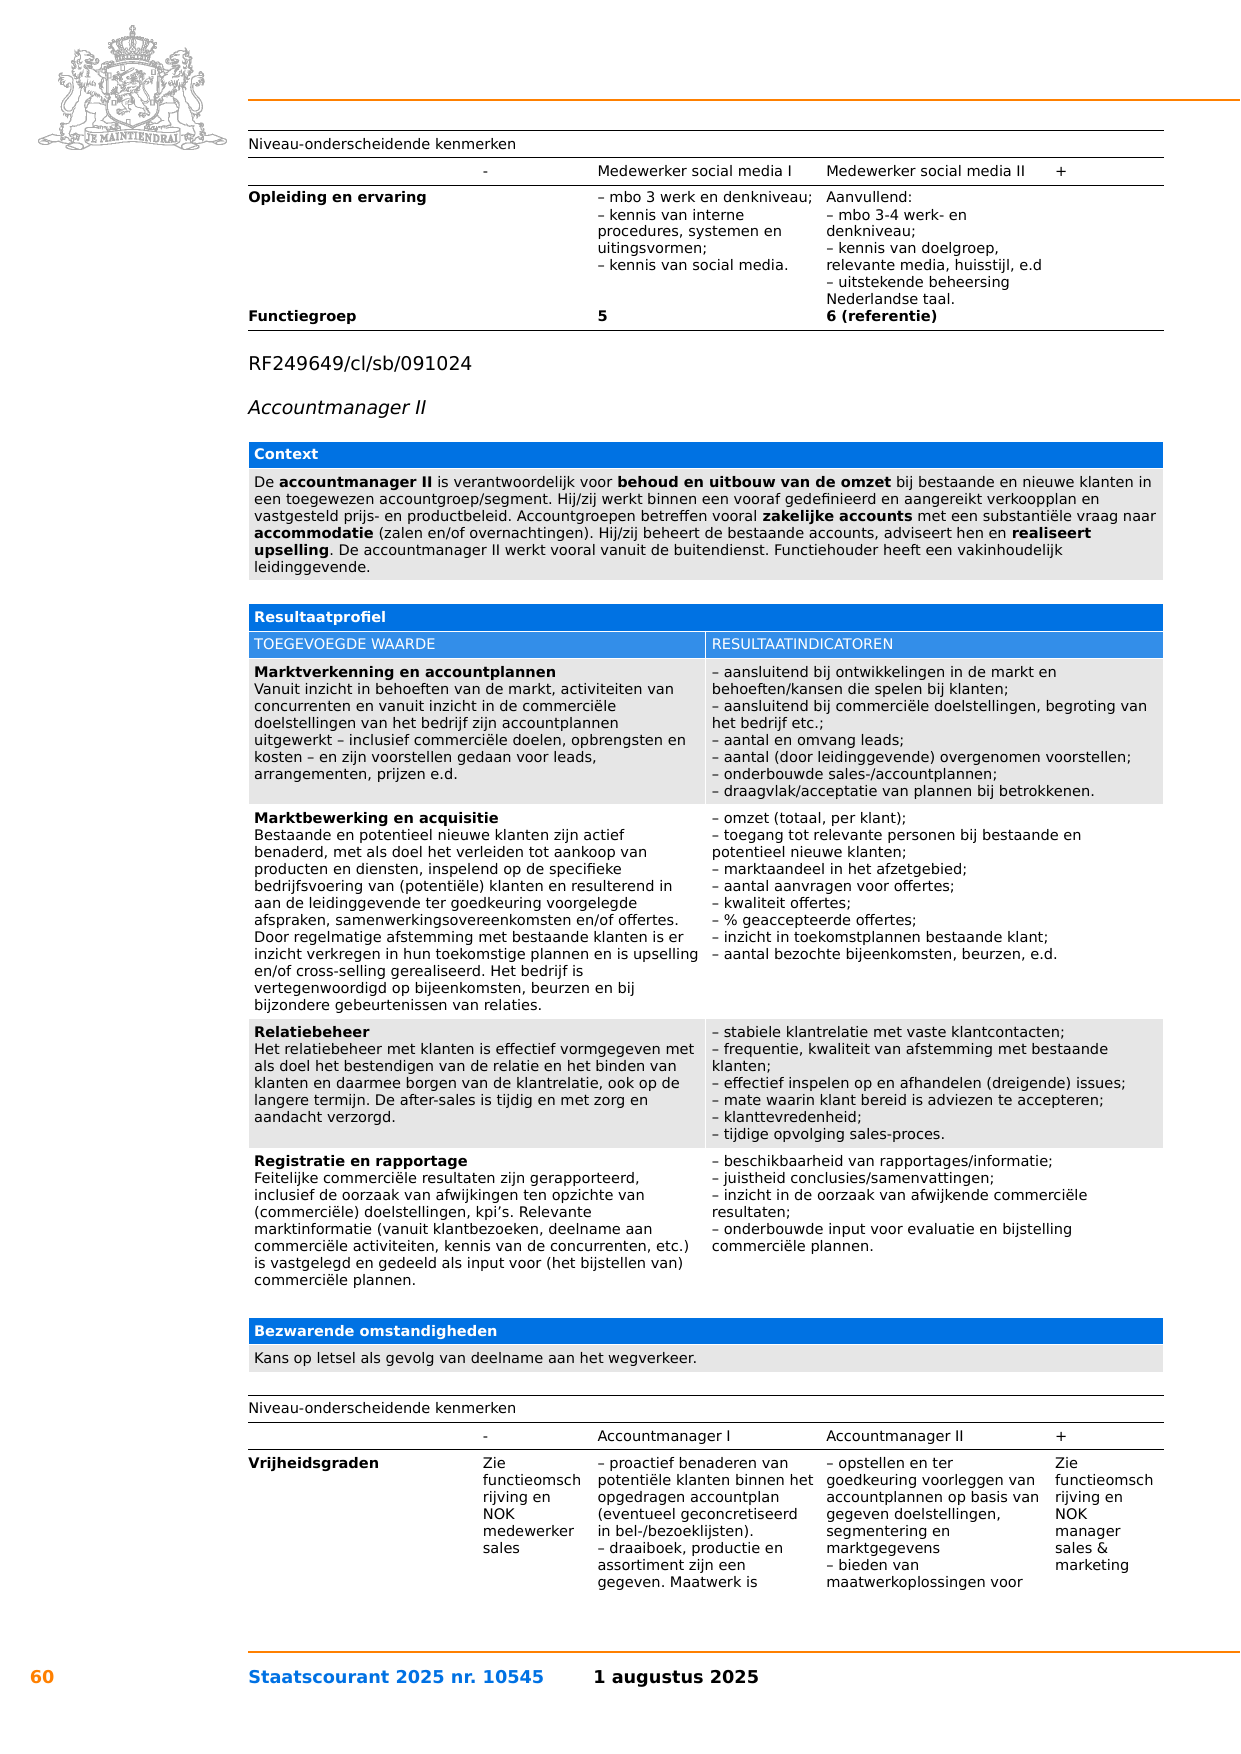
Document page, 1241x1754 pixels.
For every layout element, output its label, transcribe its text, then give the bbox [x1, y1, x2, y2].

table_cell - [477, 158, 591, 185]
table_cell Zie functieomschrijving en NOK medewerker sales [477, 1450, 591, 1591]
picture [38, 25, 227, 150]
table_header Niveau-onderscheidende kenmerken [248, 1396, 1163, 1422]
table_cell TOEGEVOEGDE WAARDE [249, 632, 705, 658]
table_header Niveau-onderscheidende kenmerken [248, 131, 1163, 157]
table_cell [248, 158, 477, 185]
table_cell Aanvullend: – mbo 3-4 werk- en denkniveau; – kennis van doelgroep, relevante media, huisstijl, e.d – uitstekende beheersing Nederlandse taal. [820, 186, 1049, 308]
table_cell Medewerker social media I [591, 158, 820, 185]
text RF249649/cl/sb/091024 [248, 353, 1163, 375]
table_cell 6 (referentie) [820, 308, 1049, 330]
table_cell + [1049, 158, 1163, 185]
table_cell Accountmanager II [820, 1423, 1049, 1449]
table_cell [477, 186, 591, 308]
table_cell De accountmanager II is verantwoordelijk voor behoud en uitbouw van de omzet bij bestaande en nieuwe klanten in een toegewezen accountgroep/segment. Hij/zij werkt binnen een vooraf gedefinieerd en aangereikt verkoopplan en vastgesteld prijs- en productbeleid. Accountgroepen betreffen vooral zakelijke accounts met een substantiële vraag naar accommodatie (zalen en/of overnachtingen). Hij/zij beheert de bestaande accounts, adviseert hen en realiseert upselling. De accountmanager II werkt vooral vanuit de buitendienst. Functiehouder heeft een vakinhoudelijk leidinggevende. [249, 469, 1163, 580]
table_cell – stabiele klantrelatie met vaste klantcontacten; – frequentie, kwaliteit van afstemming met bestaande klanten; – effectief inspelen op en afhandelen (dreigende) issues; – mate waarin klant bereid is adviezen te accepteren; – klanttevredenheid; – tijdige opvolging sales-proces. [706, 1019, 1163, 1148]
subtitle Accountmanager II [248, 397, 1163, 419]
table_cell [248, 1423, 477, 1449]
table_cell Relatiebeheer Het relatiebeheer met klanten is effectief vormgegeven met als doel het bestendigen van de relatie en het binden van klanten en daarmee borgen van de klantrelatie, ook op de langere termijn. De after-sales is tijdig en met zorg en aandacht verzorgd. [249, 1019, 705, 1148]
table_cell Vrijheidsgraden [248, 1450, 477, 1591]
table_cell Kans op letsel als gevolg van deelname aan het wegverkeer. [249, 1345, 1163, 1372]
table_cell Medewerker social media II [820, 158, 1049, 185]
table_header Resultaatprofiel [249, 604, 1163, 631]
table_cell – mbo 3 werk en denkniveau; – kennis van interne procedures, systemen en uitingsvormen; – kennis van social media. [591, 186, 820, 308]
table_cell – omzet (totaal, per klant); – toegang tot relevante personen bij bestaande en potentieel nieuwe klanten; – marktaandeel in het afzetgebied; – aantal aanvragen voor offertes; – kwaliteit offertes; – % geaccepteerde offertes; – inzicht in toekomstplannen bestaande klant; – aantal bezochte bijeenkomsten, beurzen, e.d. [706, 805, 1163, 1018]
table_cell – aansluitend bij ontwikkelingen in de markt en behoeften/kansen die spelen bij klanten; – aansluitend bij commerciële doelstellingen, begroting van het bedrijf etc.; – aantal en omvang leads; – aantal (door leidinggevende) overgenomen voorstellen; – onderbouwde sales-/accountplannen; – draagvlak/acceptatie van plannen bij betrokkenen. [706, 659, 1163, 804]
table_cell [477, 308, 591, 330]
table_cell – beschikbaarheid van rapportages/informatie; – juistheid conclusies/samenvattingen; – inzicht in de oorzaak van afwijkende commerciële resultaten; – onderbouwde input voor evaluatie en bijstelling commerciële plannen. [706, 1149, 1163, 1294]
table_header Context [249, 442, 1163, 468]
table_cell Marktverkenning en accountplannen Vanuit inzicht in behoeften van de markt, activiteiten van concurrenten en vanuit inzicht in de commerciële doelstellingen van het bedrijf zijn accountplannen uitgewerkt – inclusief commerciële doelen, opbrengsten en kosten – en zijn voorstellen gedaan voor leads, arrangementen, prijzen e.d. [249, 659, 705, 804]
table_header Bezwarende omstandigheden [249, 1318, 1163, 1344]
table_cell Functiegroep [248, 308, 477, 330]
table_cell Zie functieomschrijving en NOK manager sales & marketing [1049, 1450, 1163, 1591]
table_cell [1049, 308, 1163, 330]
table_cell - [477, 1423, 591, 1449]
table_cell – proactief benaderen van potentiële klanten binnen het opgedragen accountplan (eventueel geconcretiseerd in bel-/bezoeklijsten). – draaiboek, productie en assortiment zijn een gegeven. Maatwerk is [591, 1450, 820, 1591]
table_cell 5 [591, 308, 820, 330]
table_cell [1049, 186, 1163, 308]
table_cell Accountmanager I [591, 1423, 820, 1449]
table_cell + [1049, 1423, 1163, 1449]
table_cell – opstellen en ter goedkeuring voorleggen van accountplannen op basis van gegeven doelstellingen, segmentering en marktgegevens – bieden van maatwerkoplossingen voor [820, 1450, 1049, 1591]
table_cell Opleiding en ervaring [248, 186, 477, 308]
table_cell Marktbewerking en acquisitie Bestaande en potentieel nieuwe klanten zijn actief benaderd, met als doel het verleiden tot aankoop van producten en diensten, inspelend op de specifieke bedrijfsvoering van (potentiële) klanten en resulterend in aan de leidinggevende ter goedkeuring voorgelegde afspraken, samenwerkingsovereenkomsten en/of offertes. Door regelmatige afstemming met bestaande klanten is er inzicht verkregen in hun toekomstige plannen en is upselling en/of cross-selling gerealiseerd. Het bedrijf is vertegenwoordigd op bijeenkomsten, beurzen en bij bijzondere gebeurtenissen van relaties. [249, 805, 705, 1018]
table_cell Registratie en rapportage Feitelijke commerciële resultaten zijn gerapporteerd, inclusief de oorzaak van afwijkingen ten opzichte van (commerciële) doelstellingen, kpi’s. Relevante marktinformatie (vanuit klantbezoeken, deelname aan commerciële activiteiten, kennis van de concurrenten, etc.) is vastgelegd en gedeeld als input voor (het bijstellen van) commerciële plannen. [249, 1149, 705, 1294]
table_cell RESULTAATINDICATOREN [706, 632, 1163, 658]
